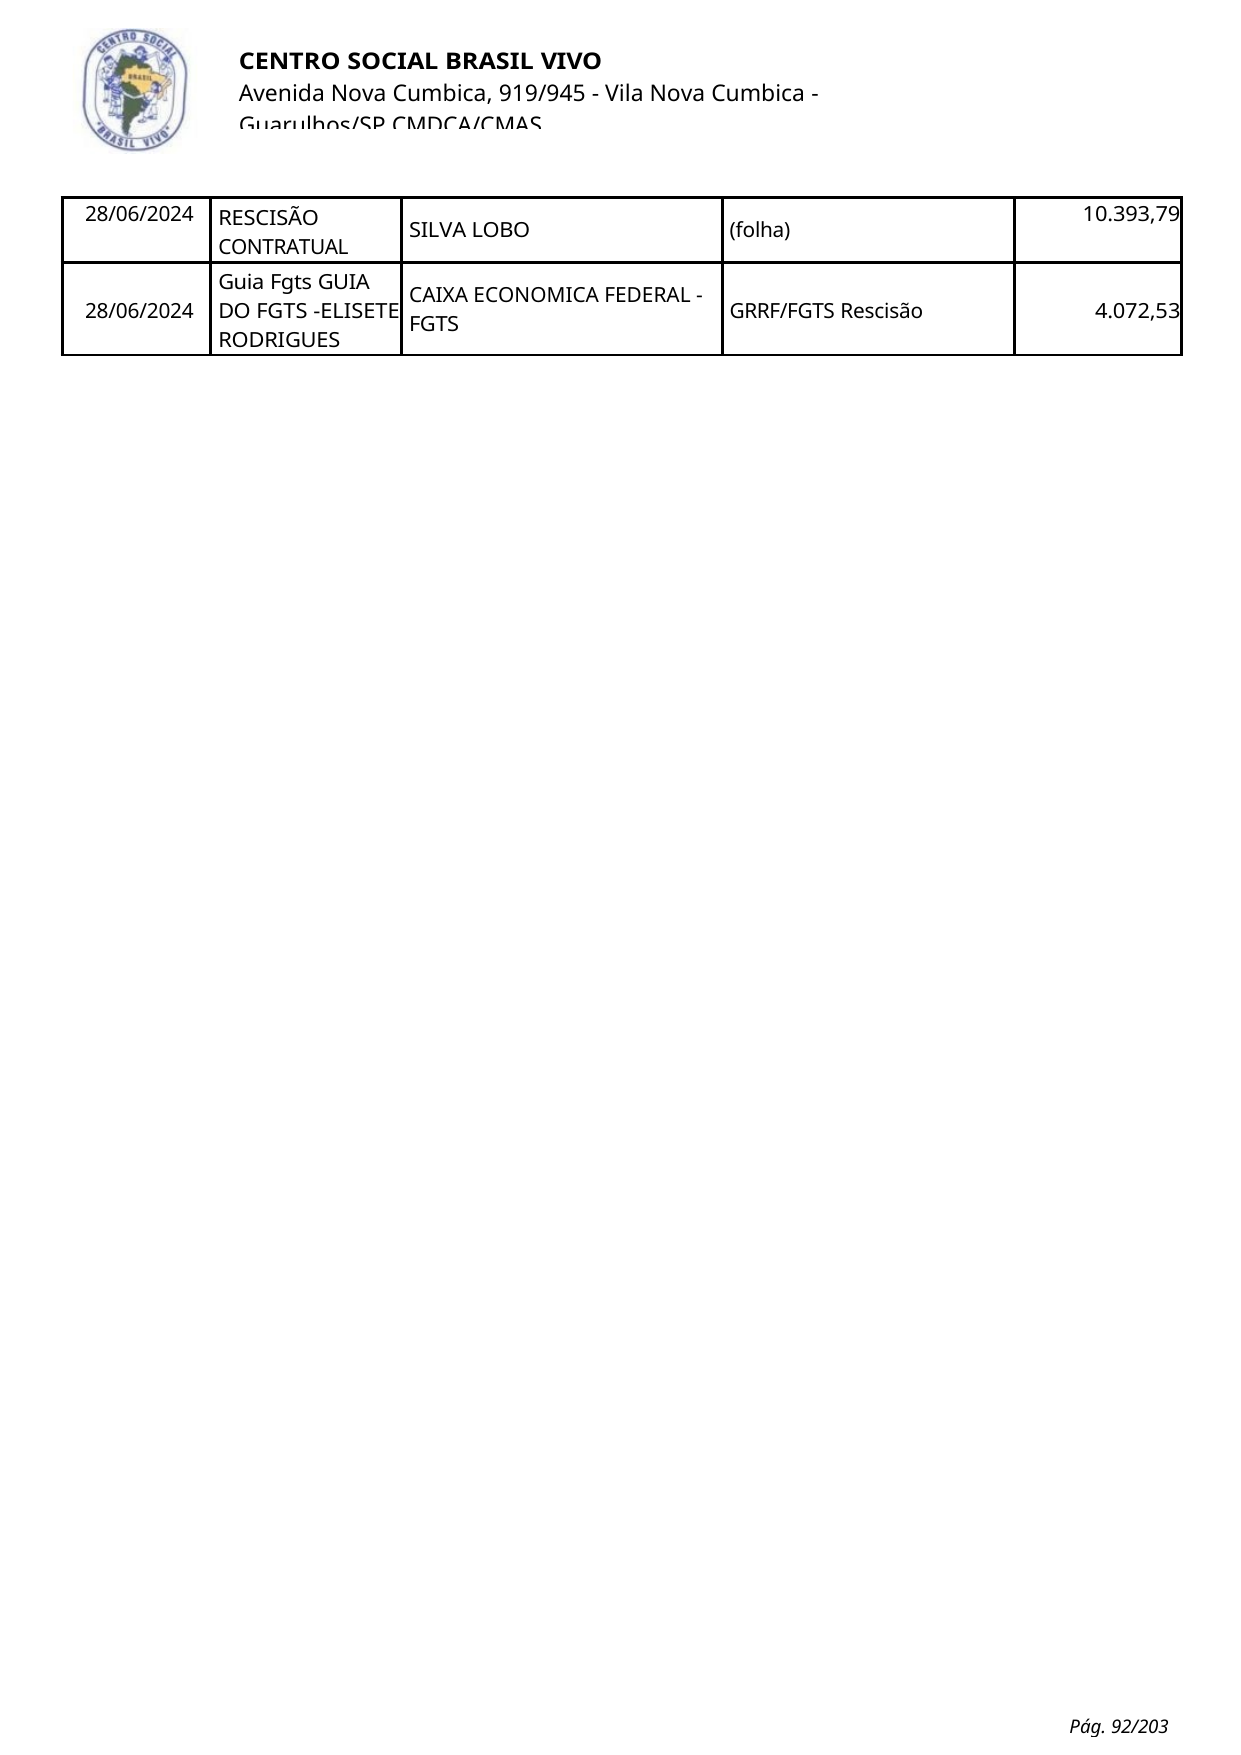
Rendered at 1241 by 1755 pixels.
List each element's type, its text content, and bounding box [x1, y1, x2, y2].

table_cell CAIXA ECONOMICA FEDERAL - FGTS [403, 264, 721, 354]
table_cell Guia Fgts GUIA DO FGTS -ELISETE RODRIGUES [212, 264, 400, 354]
table_cell GRRF/FGTS Rescisão [724, 264, 1013, 354]
table_cell RESCISÃO CONTRATUAL [212, 199, 400, 261]
table_cell SILVA LOBO [403, 199, 721, 261]
table_cell 28/06/2024 [64, 199, 209, 261]
table_cell 28/06/2024 [64, 264, 209, 354]
table_cell (folha) [724, 199, 1013, 261]
table_cell 10.393,79 [1016, 199, 1180, 261]
table_cell 4.072,53 [1016, 264, 1180, 354]
